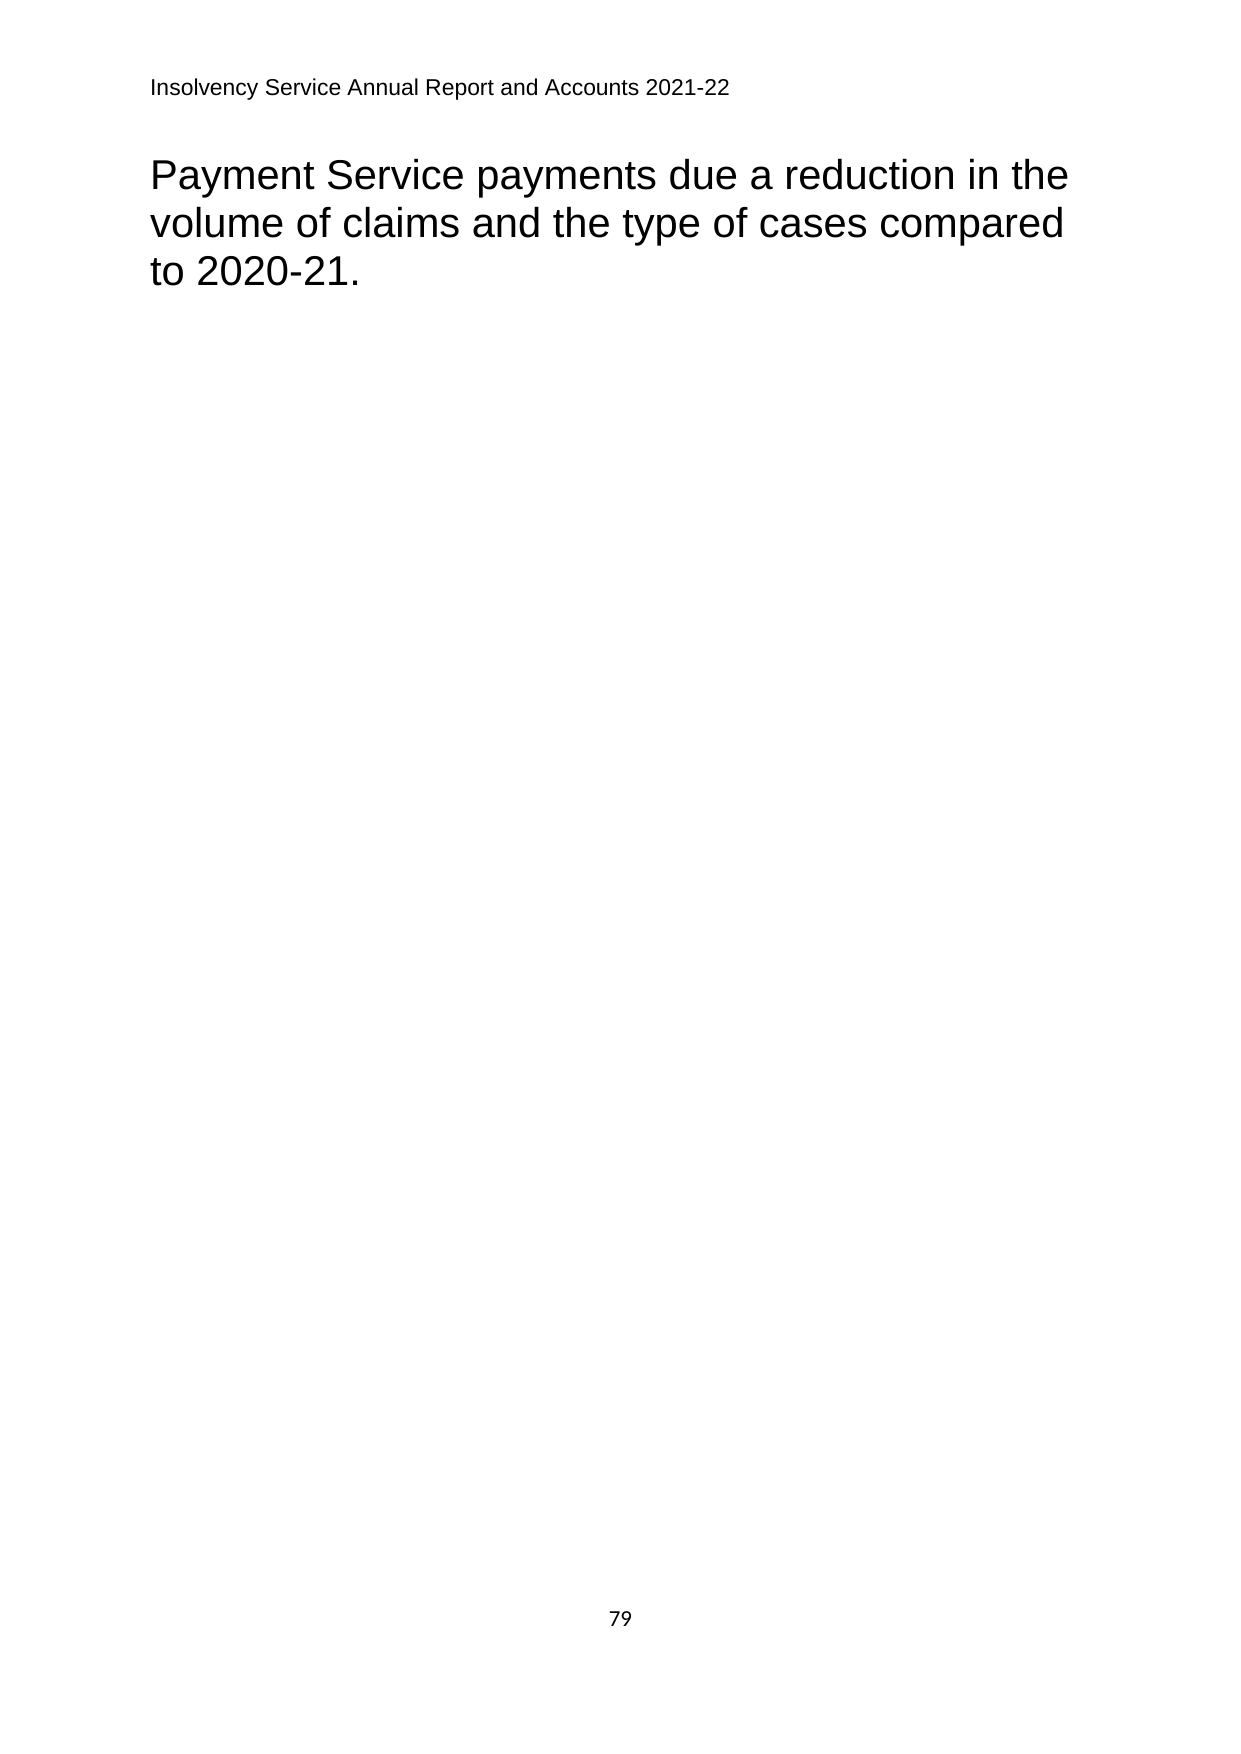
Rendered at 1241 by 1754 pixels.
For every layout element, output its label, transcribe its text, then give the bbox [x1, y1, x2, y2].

text Payment Service payments due a reduction in the volume of claims and the type of cases compared to 2020-21. [150, 150, 1090, 294]
